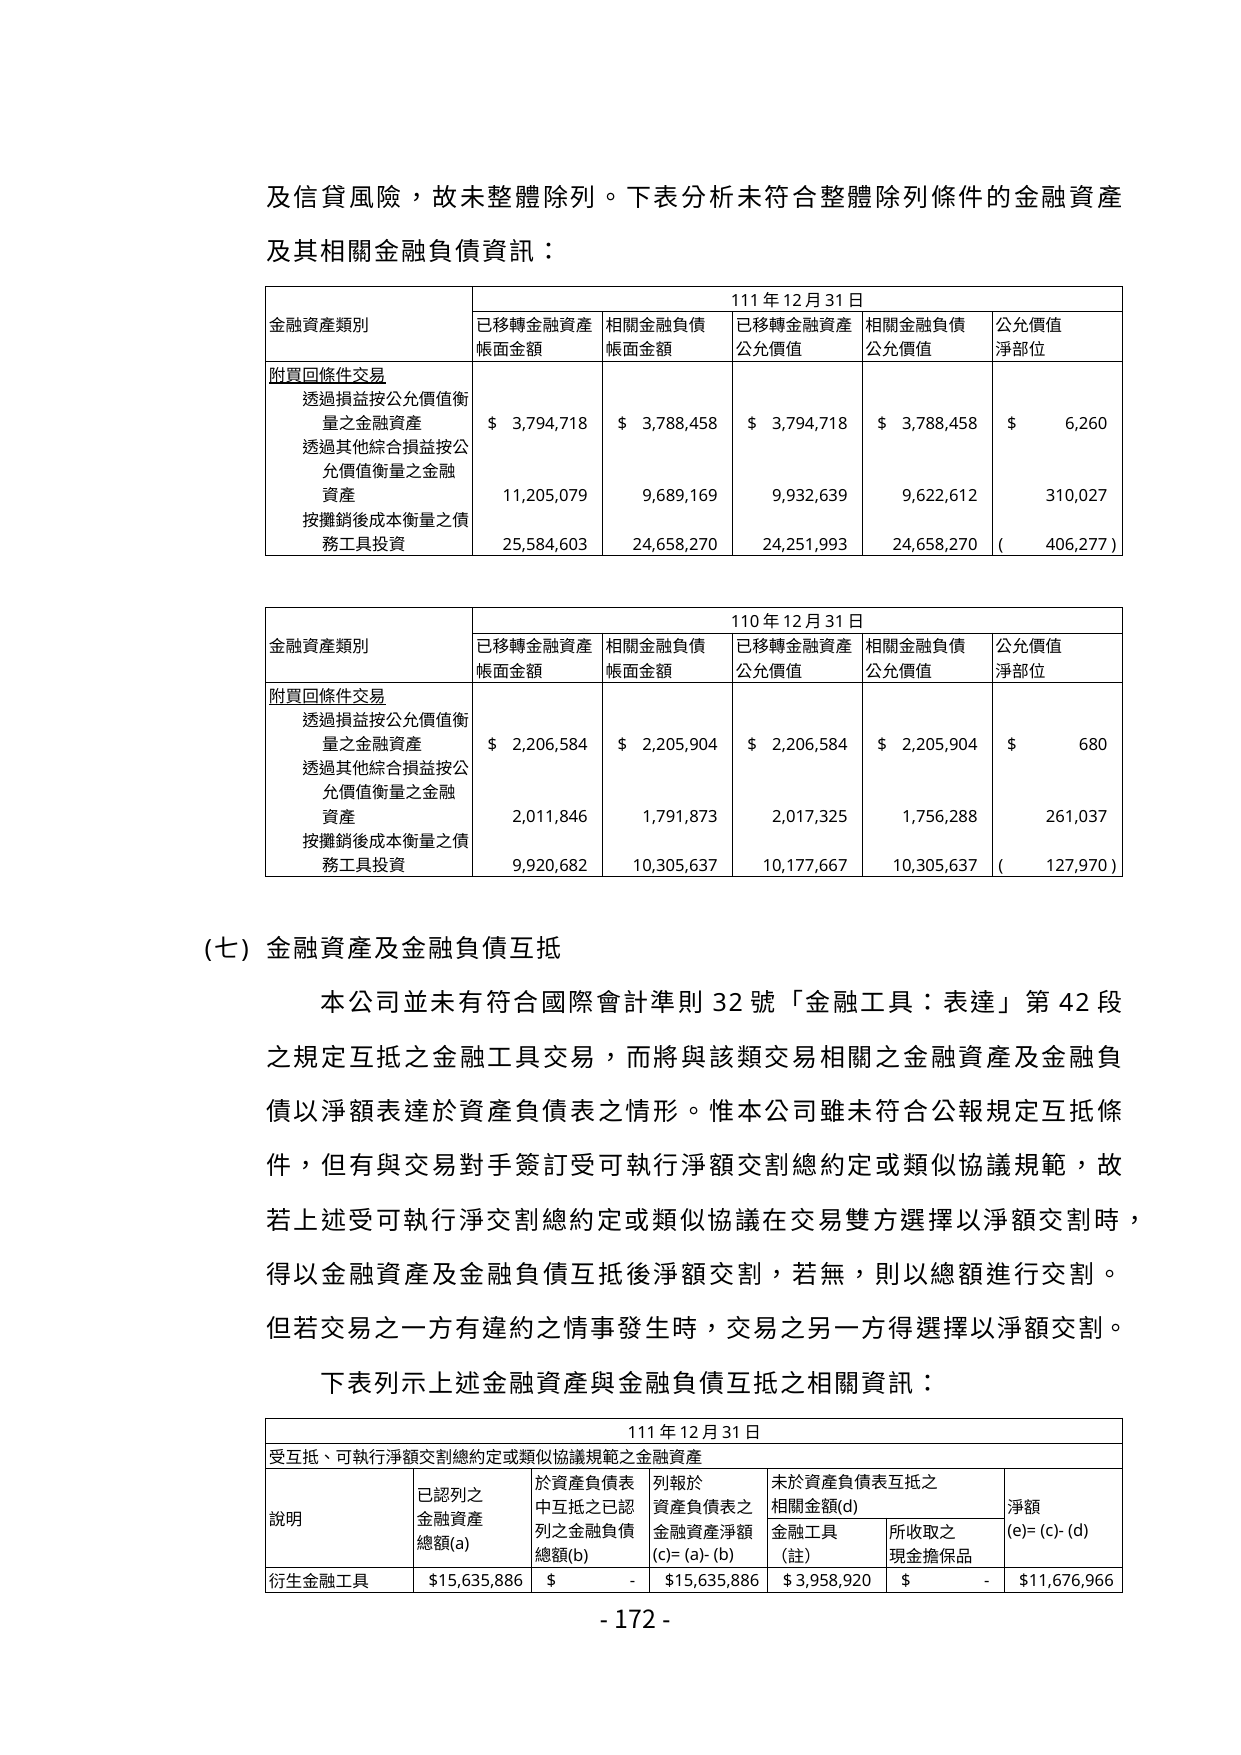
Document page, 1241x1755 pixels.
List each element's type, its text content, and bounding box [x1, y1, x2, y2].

text (七) 金融資產及金融負債互抵 [177, 928, 1122, 964]
table_cell [473, 362, 602, 386]
table_cell $ - [532, 1568, 649, 1592]
table_cell 附買回條件交易 [266, 362, 472, 386]
table_cell 24,658,270 [603, 507, 732, 555]
table_cell 衍生金融工具 [266, 1568, 413, 1592]
table_cell [863, 683, 992, 707]
table_cell 24,658,270 [863, 507, 992, 555]
table_cell 透過損益按公允價值衡量之金融資產 [266, 707, 472, 755]
table_cell 10,305,637 [863, 828, 992, 876]
table_cell $ 11,676,966 [1005, 1568, 1122, 1592]
table_cell 已移轉金融資產公允價值 [733, 634, 862, 682]
table_cell $ 2,205,904 [863, 707, 992, 755]
table_cell $ 3,788,458 [863, 386, 992, 434]
text 及信貸風險，故未整體除列。下表分析未符合整體除列條件的金融資產及其相關金融負債資訊： [266, 177, 1122, 268]
table_cell 相關金融負債 公允價值 [863, 634, 992, 682]
table_cell 透過其他綜合損益按公允價值衡量之金融資產 [266, 434, 472, 507]
table_cell 已移轉金融資產公允價值 [733, 312, 862, 361]
table_cell 9,689,169 [603, 434, 732, 507]
table_header 111年12月31日 [266, 1419, 1122, 1443]
table_cell 於資產負債表中互抵之已認列之金融負債總額(b) [532, 1469, 649, 1567]
table_cell ( 127,970 ) [993, 828, 1122, 876]
table_cell $ 2,205,904 [603, 707, 732, 755]
table_cell 310,027 [993, 434, 1122, 507]
table_cell 已認列之 金融資產 總額(a) [414, 1469, 531, 1567]
table_cell [603, 683, 732, 707]
table_cell 24,251,993 [733, 507, 862, 555]
table_cell $ 2,206,584 [473, 707, 602, 755]
table_cell 相關金融負債 帳面金額 [603, 634, 732, 682]
table_cell $ 680 [993, 707, 1122, 755]
table_cell 透過損益按公允價值衡量之金融資產 [266, 386, 472, 434]
table_cell 按攤銷後成本衡量之債務工具投資 [266, 828, 472, 876]
table_cell 10,177,667 [733, 828, 862, 876]
table_cell 25,584,603 [473, 507, 602, 555]
table_cell [733, 683, 862, 707]
table_cell 9,622,612 [863, 434, 992, 507]
table_cell 公允價值 淨部位 [993, 312, 1122, 361]
table_cell [473, 683, 602, 707]
table_cell 2,011,846 [473, 755, 602, 828]
table_cell [863, 362, 992, 386]
table_cell [993, 362, 1122, 386]
table_cell $ 3,788,458 [603, 386, 732, 434]
table_header 111年12月31日 [473, 287, 1122, 311]
table_cell 9,920,682 [473, 828, 602, 876]
table_cell [993, 683, 1122, 707]
table_cell 所收取之 現金擔保品 [887, 1519, 1004, 1567]
table_cell [603, 362, 732, 386]
table_cell 2,017,325 [733, 755, 862, 828]
table_cell 受互抵、可執行淨額交割總約定或類似協議規範之金融資產 [266, 1444, 1122, 1468]
table_cell $ 3,958,920 [768, 1568, 886, 1592]
table_cell 10,305,637 [603, 828, 732, 876]
table_cell ( 406,277 ) [993, 507, 1122, 555]
table_cell 相關金融負債 公允價值 [863, 312, 992, 361]
table_cell 未於資產負債表互抵之 相關金額(d) [768, 1469, 1004, 1518]
table_cell 1,756,288 [863, 755, 992, 828]
table_cell $ 6,260 [993, 386, 1122, 434]
table_cell $ 3,794,718 [473, 386, 602, 434]
table_cell 透過其他綜合損益按公允價值衡量之金融資產 [266, 755, 472, 828]
text 本公司並未有符合國際會計準則32號「金融工具：表達」第42段之規定互抵之金融工具交易，而將與該類交易相關之金融資產及金融負債以淨額表達於資產負債表之情形。惟本公司雖未符合公報規定互抵條件，但有與交易對手簽訂受可執行淨額交割總約定或類似協議規範，故若上述受可執行淨交割總約定或類似協議在交易雙方選擇以淨額交割時，得以金融資產及金融負債互抵後淨額交割，若無，則以總額進行交割。但若交易之一方有違約之情事發生時，交易之另一方得選擇以淨額交割。 [266, 983, 1122, 1345]
table_cell 已移轉金融資產帳面金額 [473, 634, 602, 682]
table_header 金融資產類別 [266, 608, 472, 682]
table_cell $ 15,635,886 [414, 1568, 531, 1592]
table_cell 說明 [266, 1469, 413, 1567]
table_cell 金融工具（註） [768, 1519, 886, 1567]
table_cell $ - [887, 1568, 1004, 1592]
table_cell 淨額 (e)= (c)- (d) [1005, 1469, 1122, 1567]
table_cell 列報於 資產負債表之 金融資產淨額 (c)= (a)- (b) [650, 1469, 767, 1567]
table_cell 11,205,079 [473, 434, 602, 507]
table_cell 公允價值 淨部位 [993, 634, 1122, 682]
table_cell 261,037 [993, 755, 1122, 828]
table_cell 已移轉金融資產帳面金額 [473, 312, 602, 361]
table_cell 附買回條件交易 [266, 683, 472, 707]
table_cell 9,932,639 [733, 434, 862, 507]
table_header 金融資產類別 [266, 287, 472, 361]
table_cell $ 15,635,886 [650, 1568, 767, 1592]
table_cell $ 3,794,718 [733, 386, 862, 434]
table_cell 相關金融負債 帳面金額 [603, 312, 732, 361]
table_header 110年12月31日 [473, 608, 1122, 632]
text 下表列示上述金融資產與金融負債互抵之相關資訊： [266, 1363, 1122, 1399]
table_cell 按攤銷後成本衡量之債務工具投資 [266, 507, 472, 555]
table_cell [733, 362, 862, 386]
table_cell 1,791,873 [603, 755, 732, 828]
table_cell $ 2,206,584 [733, 707, 862, 755]
